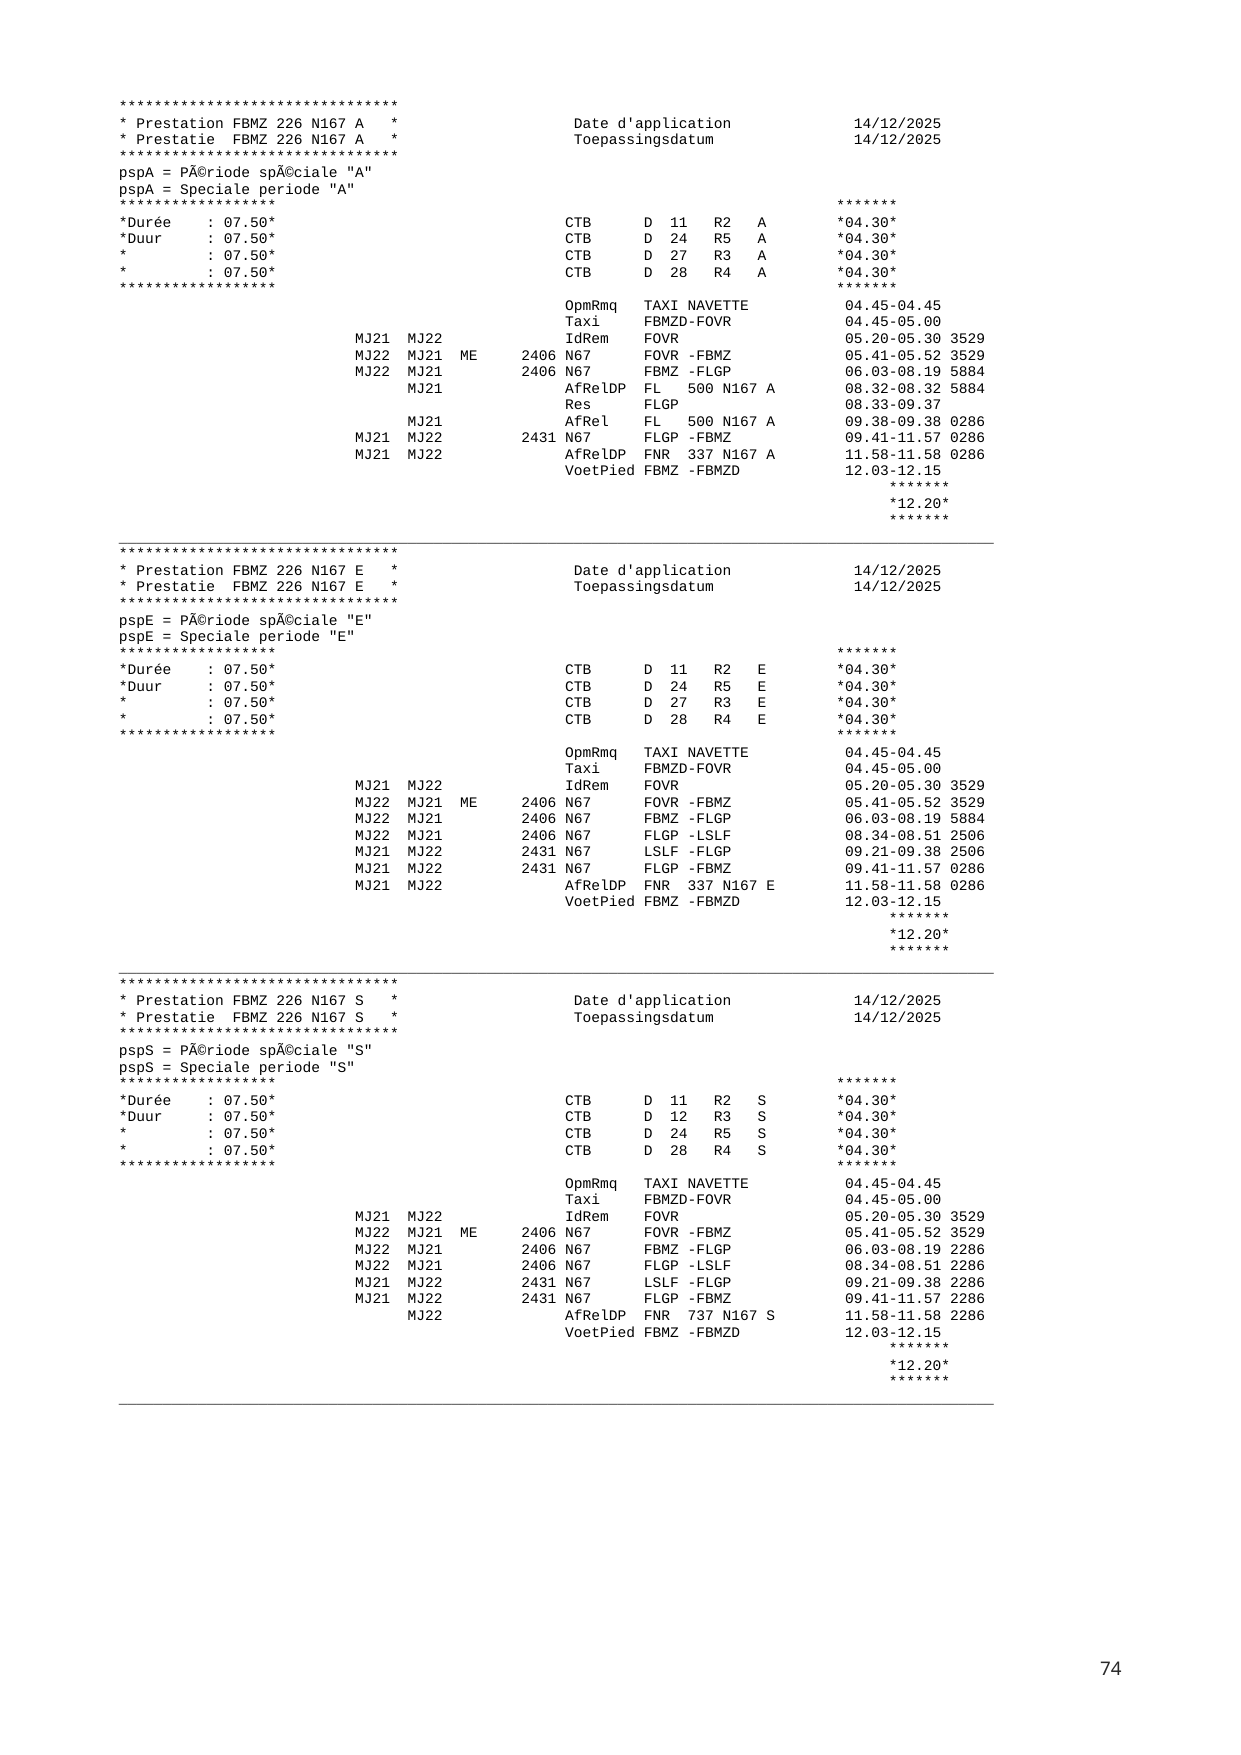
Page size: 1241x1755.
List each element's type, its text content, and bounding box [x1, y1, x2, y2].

text ******************************** * Prestation FBMZ 226 N167 E * Date d'application 14/12/2025 * Prestatie FBMZ 226 N167 E * Toepassingsdatum 14/12/2025 ******************************** pspE = PÃ©riode spÃ©ciale "E" pspE = Speciale periode "E" ****************** ******* *Durée : 07.50* CTB D 11 R2 E *04.30* *Duur : 07.50* CTB D 24 R5 E *04.30* * : 07.50* CTB D 27 R3 E *04.30* * : 07.50* CTB D 28 R4 E *04.30* ****************** ******* OpmRmq TAXI NAVETTE 04.45-04.45 Taxi FBMZD-FOVR 04.45-05.00 MJ21 MJ22 IdRem FOVR 05.20-05.30 3529 MJ22 MJ21 ME 2406 N67 FOVR -FBMZ 05.41-05.52 3529 MJ22 MJ21 2406 N67 FBMZ -FLGP 06.03-08.19 5884 MJ22 MJ21 2406 N67 FLGP -LSLF 08.34-08.51 2506 MJ21 MJ22 2431 N67 LSLF -FLGP 09.21-09.38 2506 MJ21 MJ22 2431 N67 FLGP -FBMZ 09.41-11.57 0286 MJ21 MJ22 AfRelDP FNR 337 N167 E 11.58-11.58 0286 VoetPied FBMZ -FBMZD 12.03-12.15 ******* *12.20* ******* ____________________________________________________________________________________________________ [119, 546, 1122, 977]
text ******************************** * Prestation FBMZ 226 N167 S * Date d'application 14/12/2025 * Prestatie FBMZ 226 N167 S * Toepassingsdatum 14/12/2025 ******************************** pspS = PÃ©riode spÃ©ciale "S" pspS = Speciale periode "S" ****************** ******* *Durée : 07.50* CTB D 11 R2 S *04.30* *Duur : 07.50* CTB D 12 R3 S *04.30* * : 07.50* CTB D 24 R5 S *04.30* * : 07.50* CTB D 28 R4 S *04.30* ****************** ******* OpmRmq TAXI NAVETTE 04.45-04.45 Taxi FBMZD-FOVR 04.45-05.00 MJ21 MJ22 IdRem FOVR 05.20-05.30 3529 MJ22 MJ21 ME 2406 N67 FOVR -FBMZ 05.41-05.52 3529 MJ22 MJ21 2406 N67 FBMZ -FLGP 06.03-08.19 2286 MJ22 MJ21 2406 N67 FLGP -LSLF 08.34-08.51 2286 MJ21 MJ22 2431 N67 LSLF -FLGP 09.21-09.38 2286 MJ21 MJ22 2431 N67 FLGP -FBMZ 09.41-11.57 2286 MJ22 AfRelDP FNR 737 N167 S 11.58-11.58 2286 VoetPied FBMZ -FBMZD 12.03-12.15 ******* *12.20* ******* ____________________________________________________________________________________________________ [119, 977, 1122, 1408]
text ******************************** * Prestation FBMZ 226 N167 A * Date d'application 14/12/2025 * Prestatie FBMZ 226 N167 A * Toepassingsdatum 14/12/2025 ******************************** pspA = PÃ©riode spÃ©ciale "A" pspA = Speciale periode "A" ****************** ******* *Durée : 07.50* CTB D 11 R2 A *04.30* *Duur : 07.50* CTB D 24 R5 A *04.30* * : 07.50* CTB D 27 R3 A *04.30* * : 07.50* CTB D 28 R4 A *04.30* ****************** ******* OpmRmq TAXI NAVETTE 04.45-04.45 Taxi FBMZD-FOVR 04.45-05.00 MJ21 MJ22 IdRem FOVR 05.20-05.30 3529 MJ22 MJ21 ME 2406 N67 FOVR -FBMZ 05.41-05.52 3529 MJ22 MJ21 2406 N67 FBMZ -FLGP 06.03-08.19 5884 MJ21 AfRelDP FL 500 N167 A 08.32-08.32 5884 Res FLGP 08.33-09.37 MJ21 AfRel FL 500 N167 A 09.38-09.38 0286 MJ21 MJ22 2431 N67 FLGP -FBMZ 09.41-11.57 0286 MJ21 MJ22 AfRelDP FNR 337 N167 A 11.58-11.58 0286 VoetPied FBMZ -FBMZD 12.03-12.15 ******* *12.20* ******* ____________________________________________________________________________________________________ [119, 99, 1122, 546]
